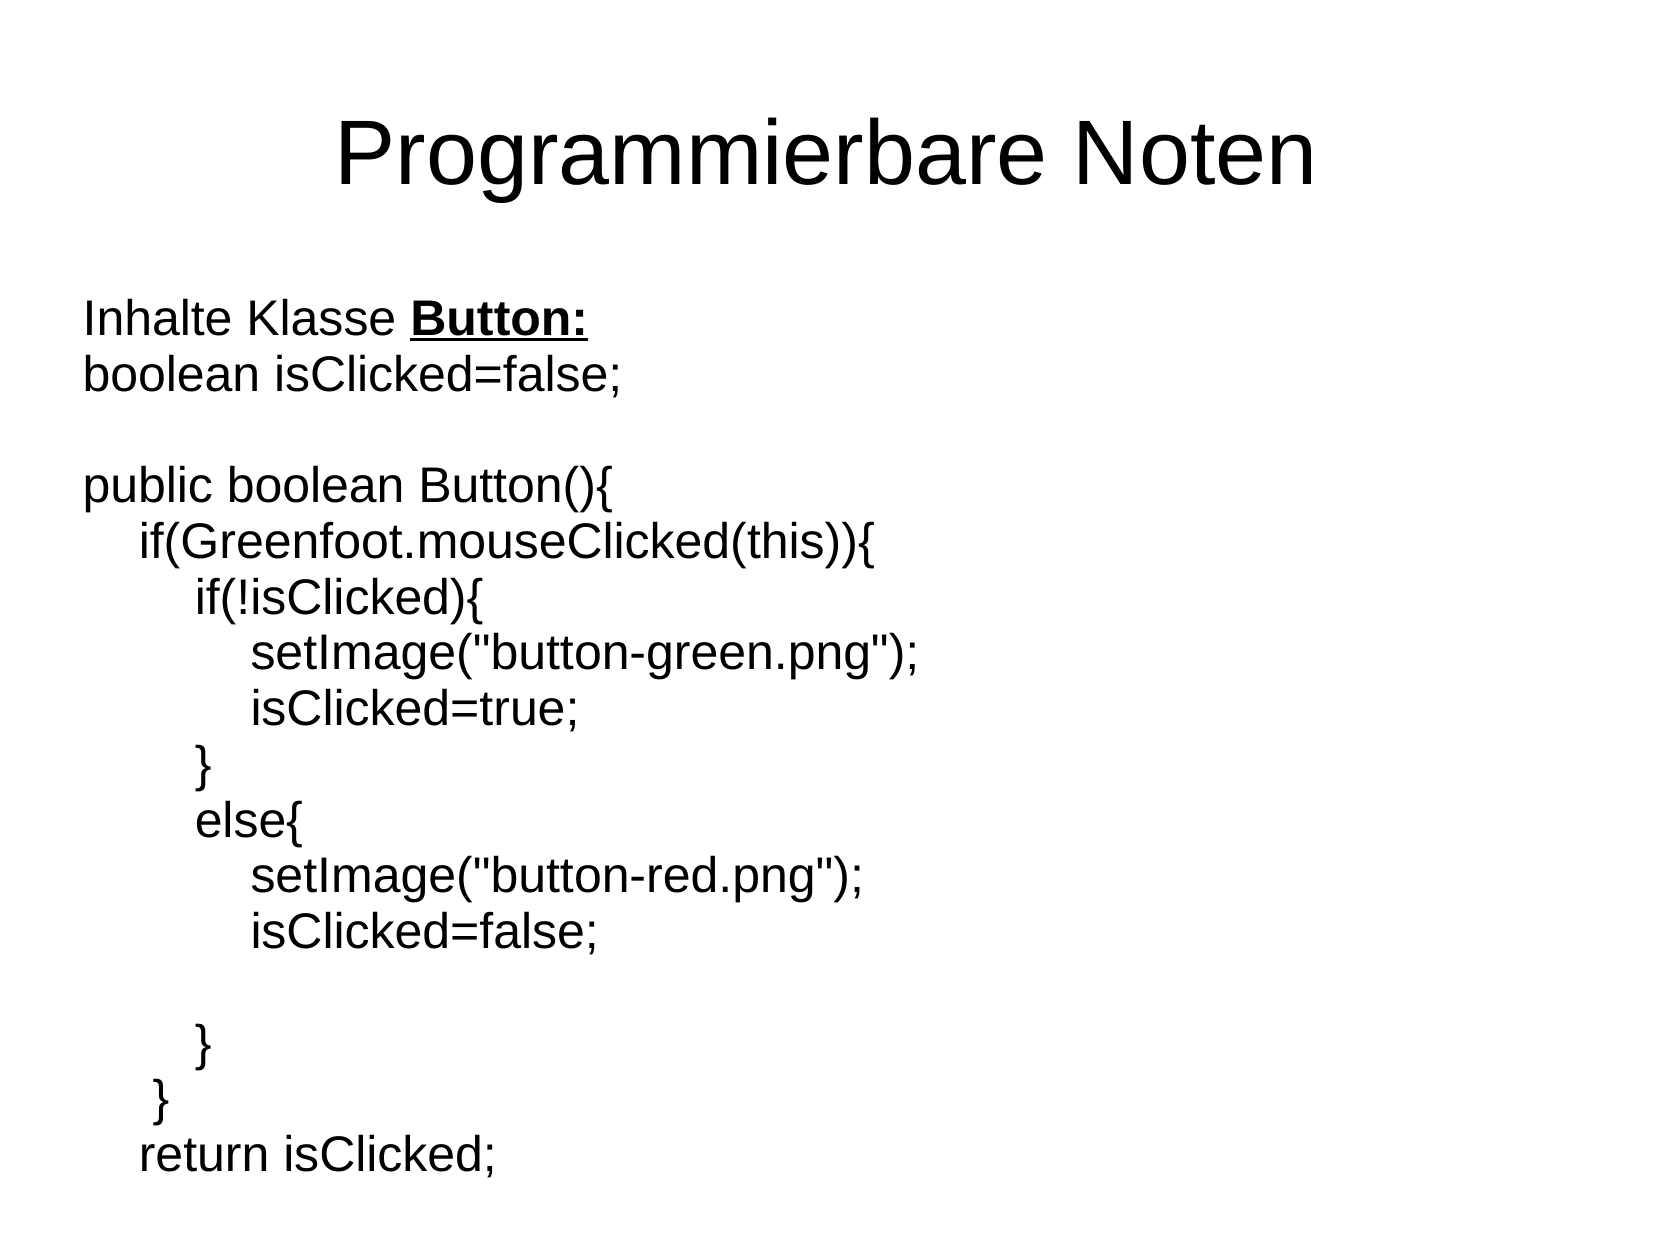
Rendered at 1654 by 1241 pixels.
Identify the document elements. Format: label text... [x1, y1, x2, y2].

list Inhalte Klasse Button: boolean isClicked=false; public boolean Button(){ if(Greenfoot.mouseClicked(this)){ if(!isClicked){ setImage("button-green.png"); isClicked=true; } else{ setImage("button-red.png"); isClicked=false; } } return isClicked; [82, 290, 1571, 1183]
title Programmierbare Noten [82, 49, 1571, 257]
